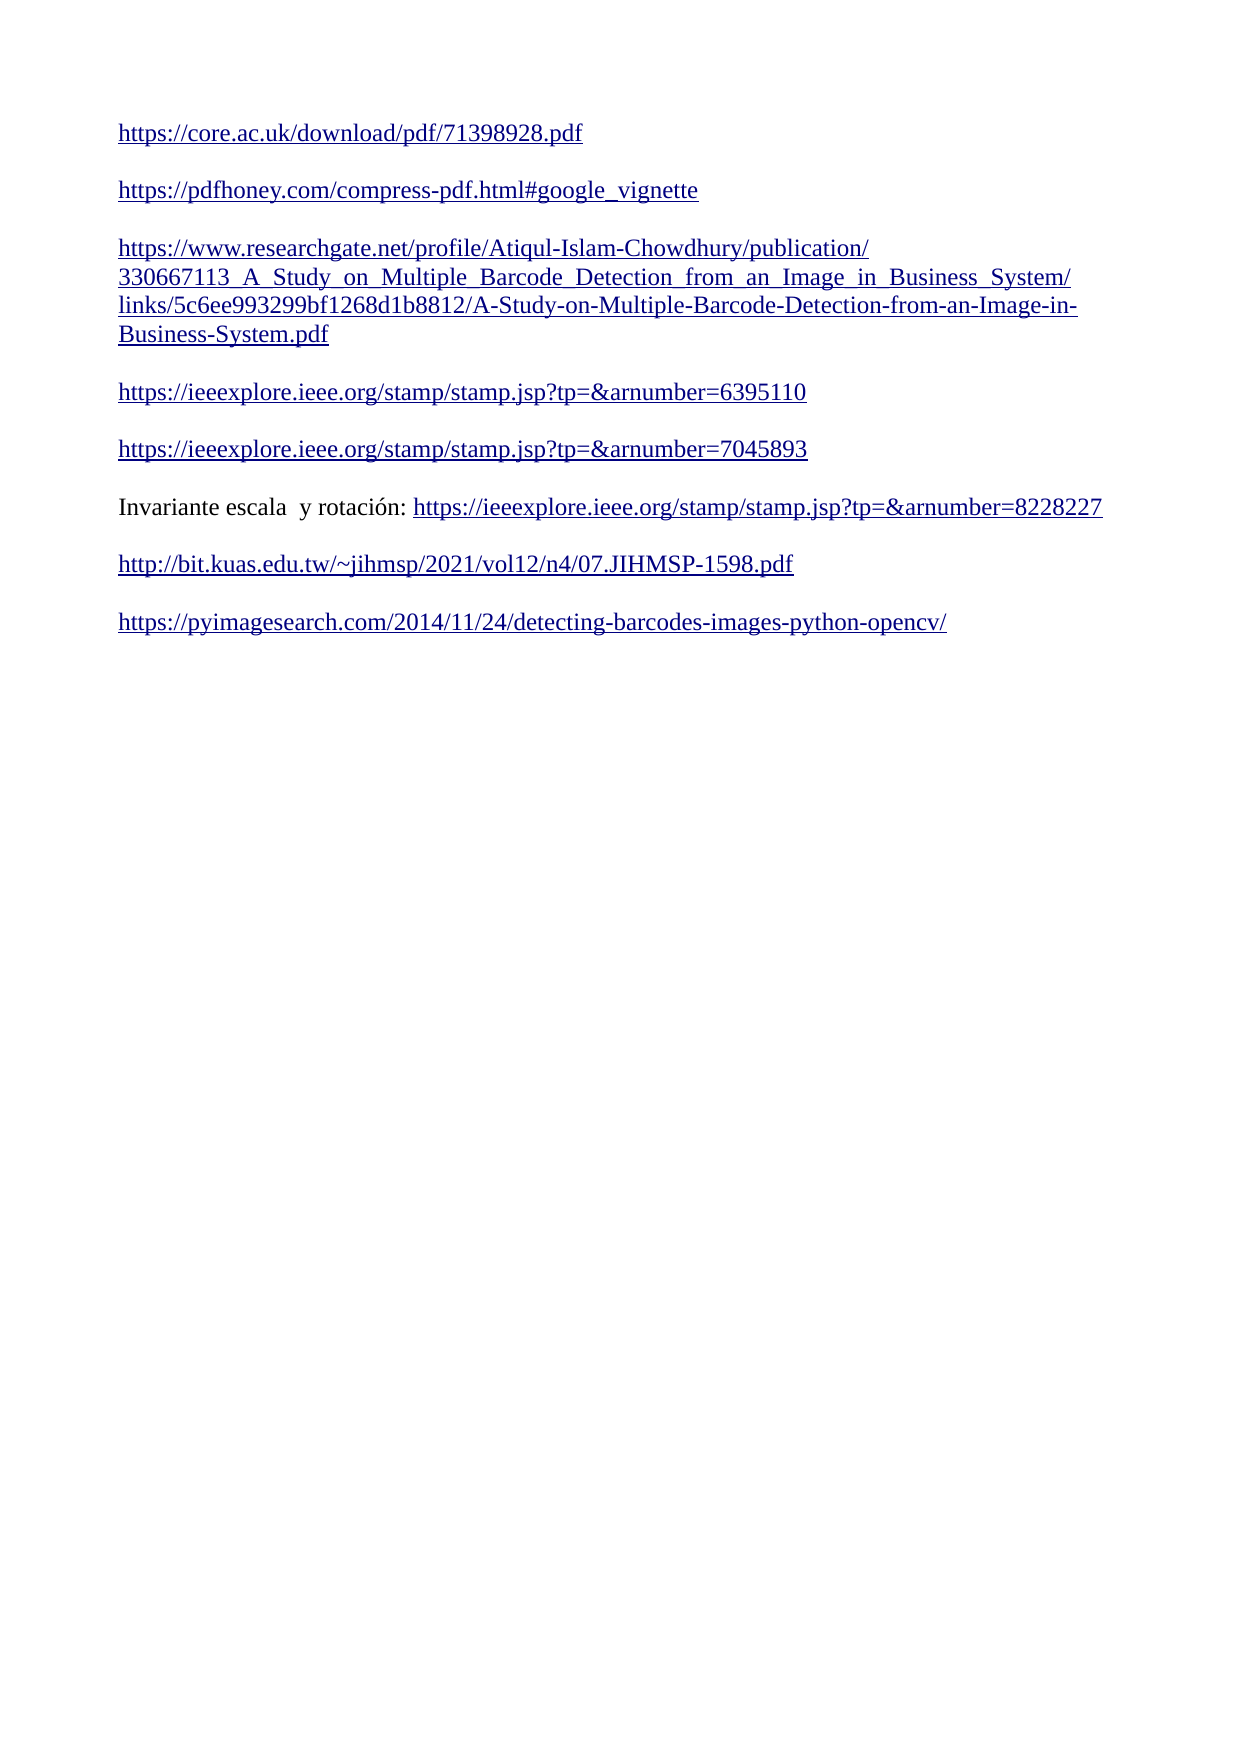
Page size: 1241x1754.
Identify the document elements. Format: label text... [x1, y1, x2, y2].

text http://bit.kuas.edu.tw/~jihmsp/2021/vol12/n4/07.JIHMSP-1598.pdf [118, 549, 1122, 578]
text https://ieeexplore.ieee.org/stamp/stamp.jsp?tp=&arnumber=6395110 [118, 377, 1122, 406]
text https://ieeexplore.ieee.org/stamp/stamp.jsp?tp=&arnumber=7045893 [118, 434, 1122, 463]
text https://pyimagesearch.com/2014/11/24/detecting-barcodes-images-python-opencv/ [118, 607, 1122, 636]
text Invariante escala y rotación: https://ieeexplore.ieee.org/stamp/stamp.jsp?tp=&arnumber=8228227 [118, 492, 1122, 521]
text https://pdfhoney.com/compress-pdf.html#google_vignette [118, 176, 1122, 204]
text https://www.researchgate.net/profile/Atiqul-Islam-Chowdhury/publication/330667113_A_Study_on_Multiple_Barcode_Detection_from_an_Image_in_Business_System/links/5c6ee993299bf1268d1b8812/A-Study-on-Multiple-Barcode-Detection-from-an-Image-in-Business-System.pdf [118, 233, 1122, 348]
text https://core.ac.uk/download/pdf/71398928.pdf [118, 118, 1122, 147]
